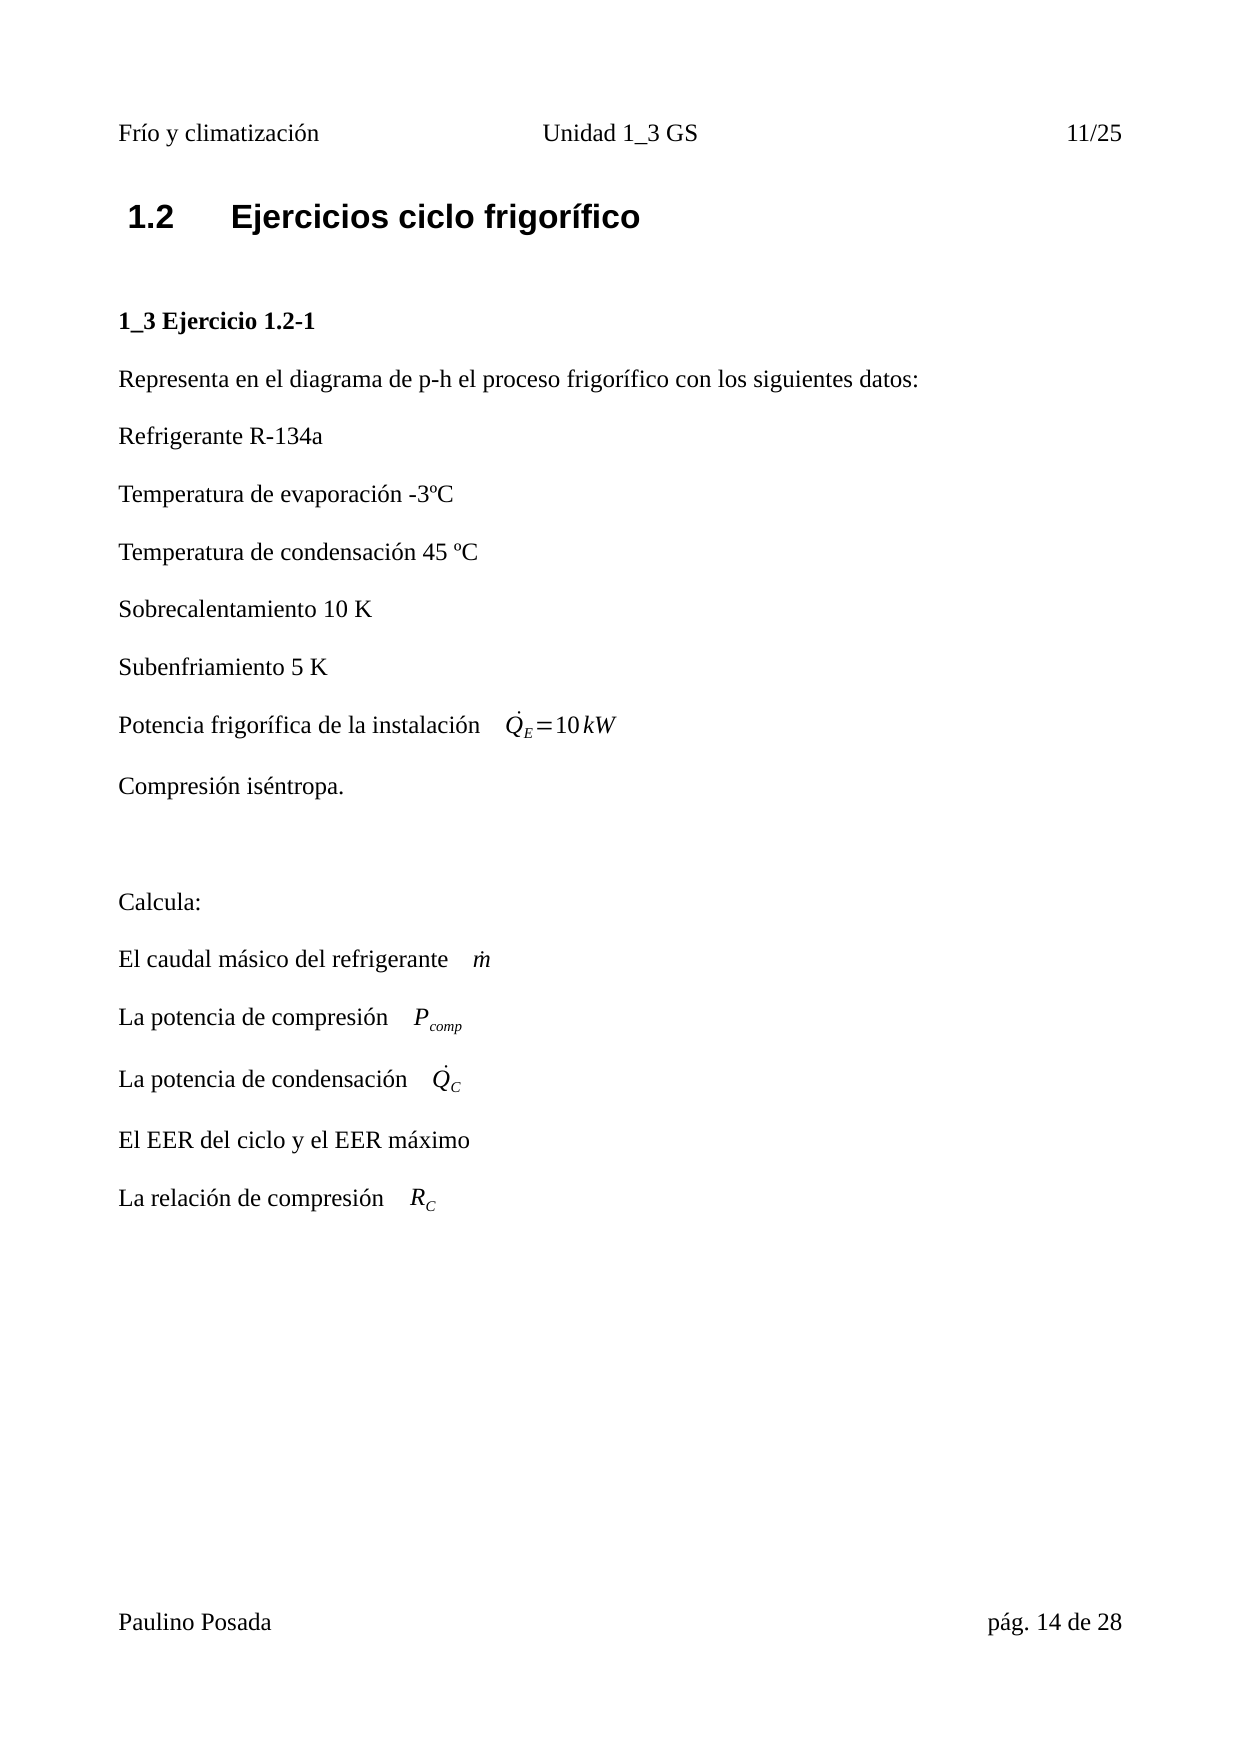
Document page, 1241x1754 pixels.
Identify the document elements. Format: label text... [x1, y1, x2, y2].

text La relación de compresión [118, 1183, 1122, 1215]
text Subenfriamiento 5 K [118, 652, 1122, 681]
text Temperatura de evaporación -3ºC [118, 479, 1122, 508]
text Refrigerante R-134a [118, 421, 1122, 450]
text Compresión iséntropa. [118, 771, 1122, 800]
text Temperatura de condensación 45 ºC [118, 537, 1122, 566]
text Calcula: [118, 887, 1122, 916]
text La potencia de condensación [118, 1064, 1122, 1096]
text El caudal másico del refrigerante [118, 944, 1122, 973]
text Potencia frigorífica de la instalación [118, 710, 1122, 742]
text El EER del ciclo y el EER máximo [118, 1125, 1122, 1154]
text 1_3 Ejercicio 1.2-1 [118, 306, 1122, 335]
subtitle Ejercicios ciclo frigorífico [118, 197, 1122, 236]
text Representa en el diagrama de p-h el proceso frigorífico con los siguientes datos: [118, 364, 1122, 392]
text La potencia de compresión [118, 1002, 1122, 1035]
text Sobrecalentamiento 10 K [118, 594, 1122, 623]
